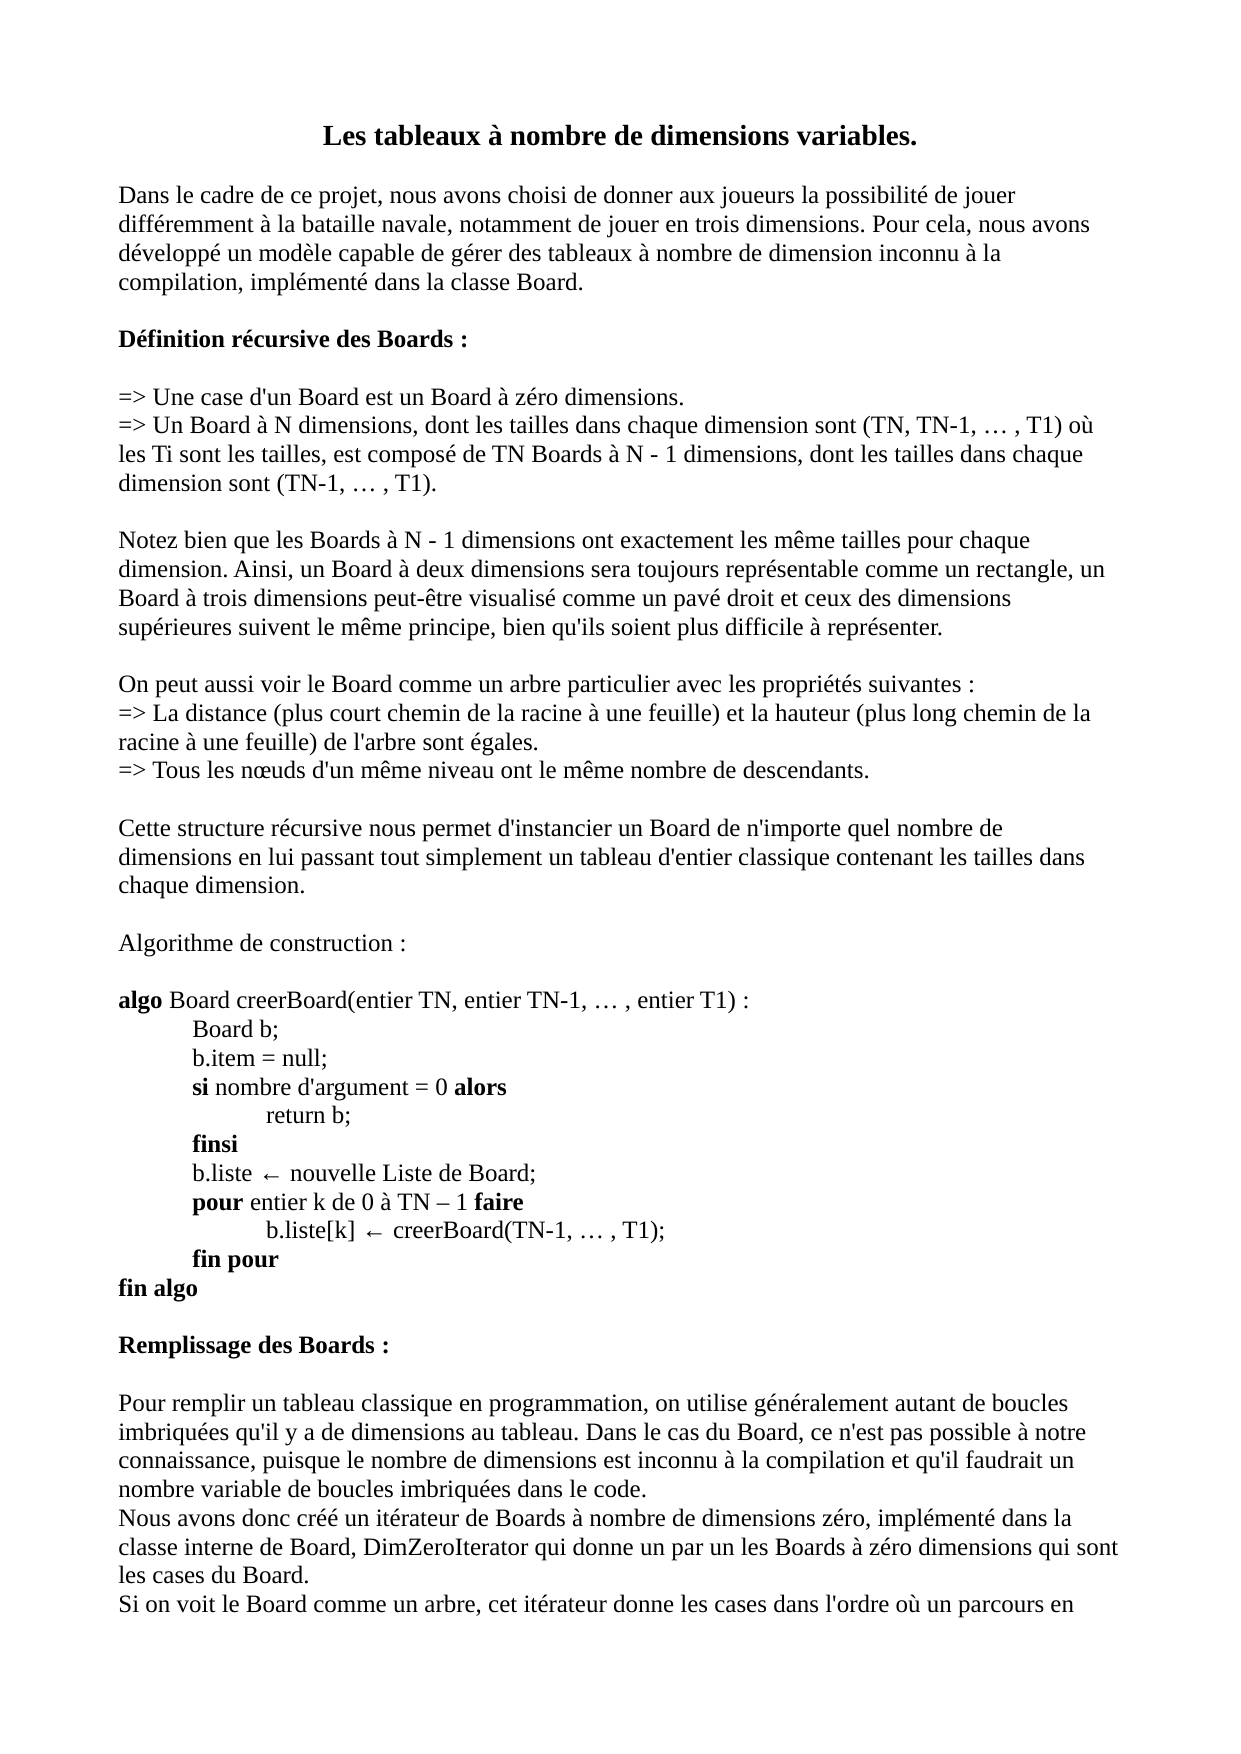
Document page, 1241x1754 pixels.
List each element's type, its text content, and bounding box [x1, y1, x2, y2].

text finsi [118, 1129, 1122, 1158]
text On peut aussi voir le Board comme un arbre particulier avec les propriétés suivantes : [118, 669, 1122, 698]
text b.liste ← nouvelle Liste de Board; [118, 1158, 1122, 1187]
text b.item = null; [118, 1043, 1122, 1072]
text Cette structure récursive nous permet d'instancier un Board de n'importe quel nombre de dimensions en lui passant tout simplement un tableau d'entier classique contenant les tailles dans chaque dimension. [118, 813, 1122, 899]
text => Une case d'un Board est un Board à zéro dimensions. [118, 382, 1122, 410]
text Algorithme de construction : [118, 928, 1122, 957]
text return b; [118, 1100, 1122, 1129]
text Nous avons donc créé un itérateur de Boards à nombre de dimensions zéro, implémenté dans la classe interne de Board, DimZeroIterator qui donne un par un les Boards à zéro dimensions qui sont les cases du Board. [118, 1503, 1122, 1589]
text => Tous les nœuds d'un même niveau ont le même nombre de descendants. [118, 755, 1122, 784]
text Notez bien que les Boards à N - 1 dimensions ont exactement les même tailles pour chaque dimension. Ainsi, un Board à deux dimensions sera toujours représentable comme un rectangle, un Board à trois dimensions peut-être visualisé comme un pavé droit et ceux des dimensions supérieures suivent le même principe, bien qu'ils soient plus difficile à représenter. [118, 525, 1122, 640]
text Dans le cadre de ce projet, nous avons choisi de donner aux joueurs la possibilité de jouer différemment à la bataille navale, notamment de jouer en trois dimensions. Pour cela, nous avons développé un modèle capable de gérer des tableaux à nombre de dimension inconnu à la compilation, implémenté dans la classe Board. [118, 180, 1122, 295]
text Définition récursive des Boards : [118, 324, 1122, 353]
text => Un Board à N dimensions, dont les tailles dans chaque dimension sont (TN, TN-1, … , T1) où les Ti sont les tailles, est composé de TN Boards à N - 1 dimensions, dont les tailles dans chaque dimension sont (TN-1, … , T1). [118, 410, 1122, 497]
text algo Board creerBoard(entier TN, entier TN-1, … , entier T1) : [118, 985, 1122, 1014]
text fin pour [118, 1244, 1122, 1273]
text Les tableaux à nombre de dimensions variables. [118, 118, 1122, 152]
text pour entier k de 0 à TN – 1 faire [118, 1187, 1122, 1215]
text Board b; [118, 1014, 1122, 1043]
text fin algo [118, 1273, 1122, 1302]
text Remplissage des Boards : [118, 1330, 1122, 1359]
text si nombre d'argument = 0 alors [118, 1072, 1122, 1100]
text Si on voit le Board comme un arbre, cet itérateur donne les cases dans l'ordre où un parcours en [118, 1589, 1122, 1618]
text b.liste[k] ← creerBoard(TN-1, … , T1); [118, 1215, 1122, 1244]
text Pour remplir un tableau classique en programmation, on utilise généralement autant de boucles imbriquées qu'il y a de dimensions au tableau. Dans le cas du Board, ce n'est pas possible à notre connaissance, puisque le nombre de dimensions est inconnu à la compilation et qu'il faudrait un nombre variable de boucles imbriquées dans le code. [118, 1388, 1122, 1503]
text => La distance (plus court chemin de la racine à une feuille) et la hauteur (plus long chemin de la racine à une feuille) de l'arbre sont égales. [118, 698, 1122, 755]
